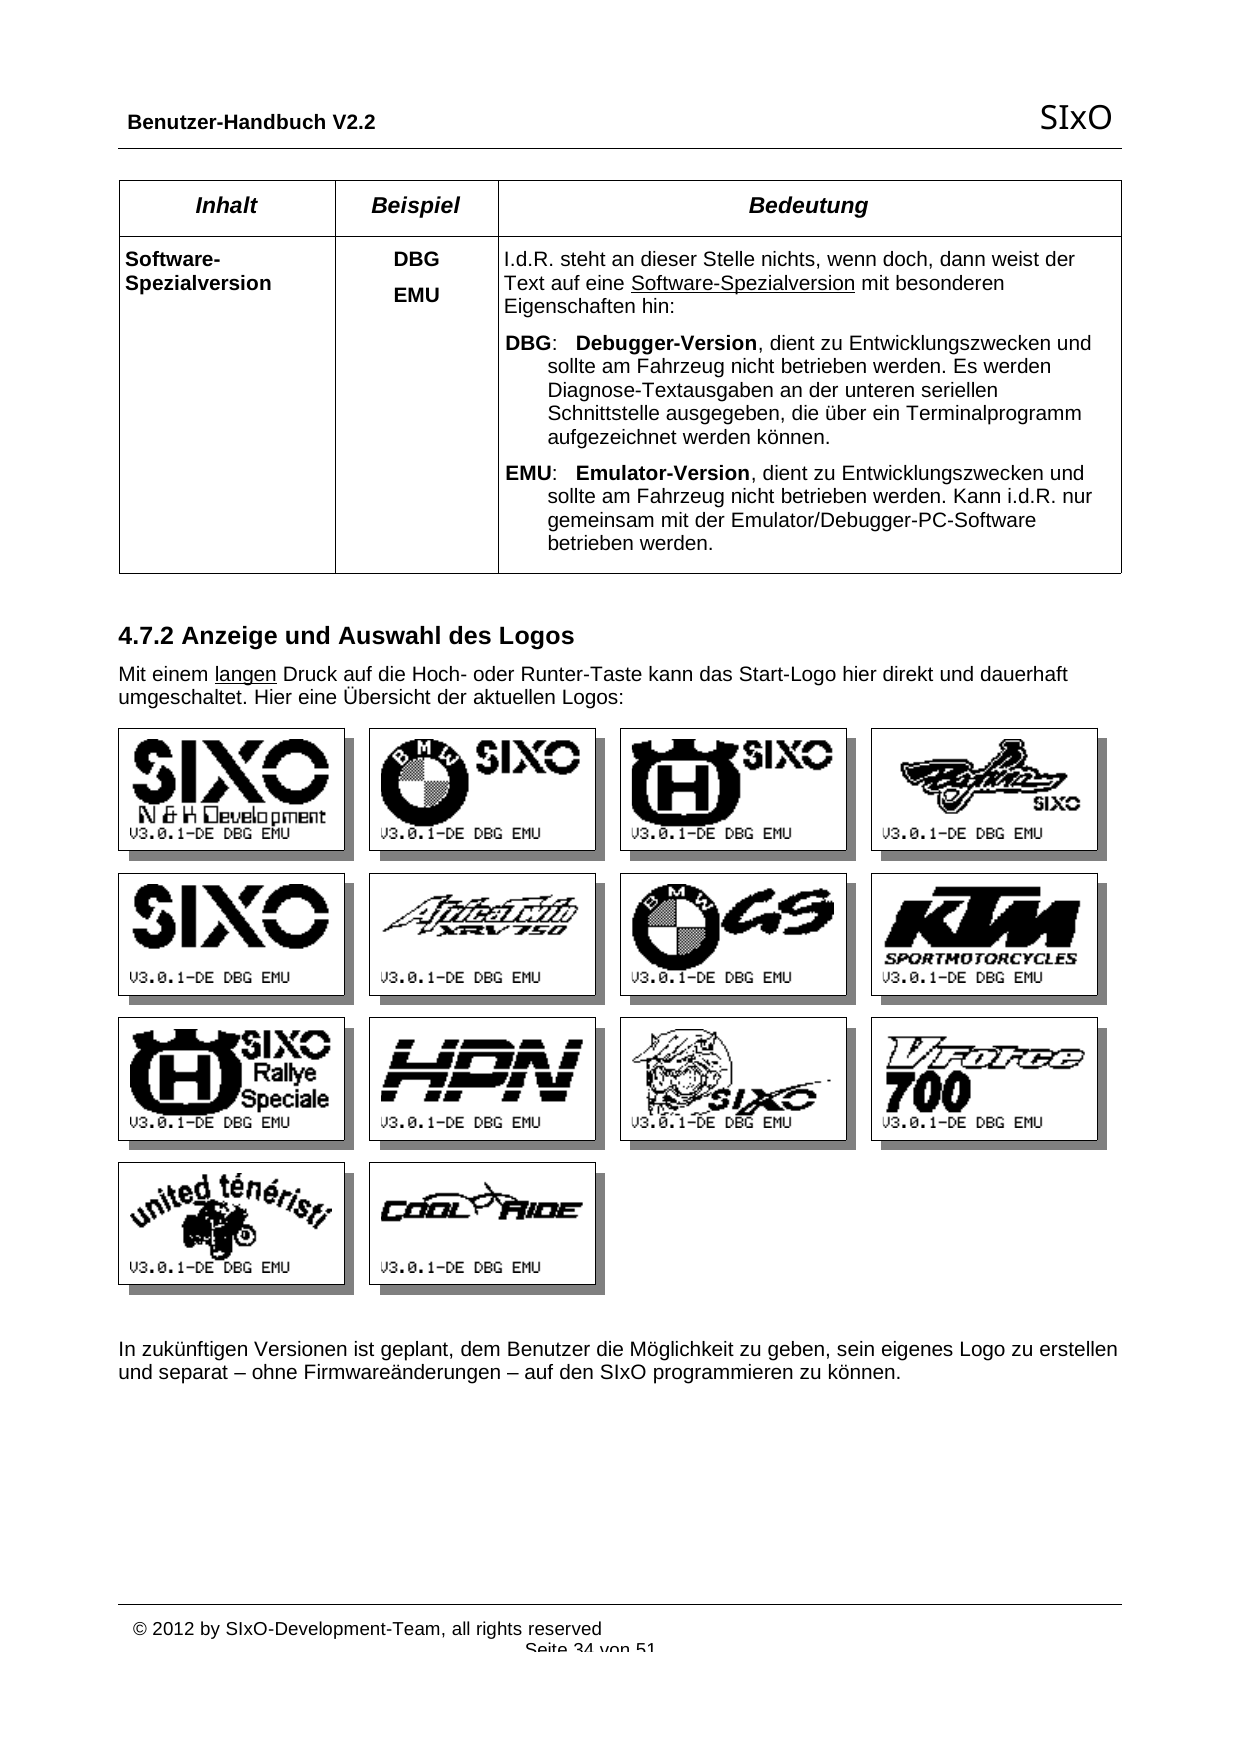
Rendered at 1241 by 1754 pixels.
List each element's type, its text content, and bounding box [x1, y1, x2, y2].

picture [130, 1173, 332, 1273]
picture [882, 884, 1085, 983]
text Mit einem langen Druck auf die Hoch- oder Runter-Taste kann das Start-Logo hier direkt und dauerhaft umgeschaltet. Hier eine Übersicht der aktuellen Logos: [118, 662, 1122, 709]
picture [130, 739, 332, 839]
table_cell [620, 1011, 871, 1156]
table_cell [369, 1273, 620, 1301]
table_header Inhalt [120, 181, 335, 236]
table_cell [118, 1156, 369, 1272]
table_cell [871, 1011, 1122, 1156]
table_header [118, 740, 369, 867]
table_cell I.d.R. steht an dieser Stelle nichts, wenn doch, dann weist der Text auf eine Software-Spezialversion mit besonderen Eigenschaften hin: DBG: Debugger-Version, dient zu Entwicklungszwecken und sollte am Fahrzeug nicht betrieben werden. Es werden Diagnose-Textausgaben an der unteren seriellen Schnittstelle ausgegeben, die über ein Terminalprogramm aufgezeichnet werden können. EMU: Emulator-Version, dient zu Entwicklungszwecken und sollte am Fahrzeug nicht betrieben werden. Kann i.d.R. nur gemeinsam mit der Emulator/Debugger-PC-Software betrieben werden. [499, 237, 1121, 573]
picture [381, 739, 583, 839]
picture [631, 1029, 834, 1128]
table_cell [369, 867, 620, 1011]
table_cell Software-Spezialversion [120, 237, 335, 573]
table_cell [118, 867, 369, 1011]
table_cell [620, 1156, 871, 1301]
table_cell [369, 1011, 620, 1156]
text In zukünftigen Versionen ist geplant, dem Benutzer die Möglichkeit zu geben, sein eigenes Logo zu erstellen und separat – ohne Firmwareänderungen – auf den SIxO programmieren zu können. [118, 1337, 1122, 1384]
table_header [871, 740, 1122, 867]
picture [130, 884, 332, 983]
table_cell [118, 1273, 369, 1301]
table_cell [620, 867, 871, 1011]
table_header [620, 722, 871, 739]
subtitle Anzeige und Auswahl des Logos [118, 622, 1122, 650]
picture [381, 1029, 583, 1128]
table_header [871, 722, 1122, 739]
table_header [369, 722, 620, 739]
table_header [118, 722, 369, 739]
picture [631, 739, 834, 839]
table_cell DBG EMU [336, 237, 498, 573]
table_cell [871, 1156, 1122, 1301]
table_cell [118, 1011, 369, 1156]
picture [631, 884, 834, 983]
table_header [369, 740, 620, 867]
table_cell [369, 1156, 620, 1272]
table_header Bedeutung [499, 181, 1121, 236]
picture [882, 1029, 1085, 1128]
picture [381, 884, 583, 983]
table_header Beispiel [336, 181, 498, 236]
picture [381, 1173, 583, 1273]
table_cell [871, 867, 1122, 1011]
table_header [620, 740, 871, 867]
picture [130, 1029, 332, 1128]
picture [882, 739, 1085, 839]
